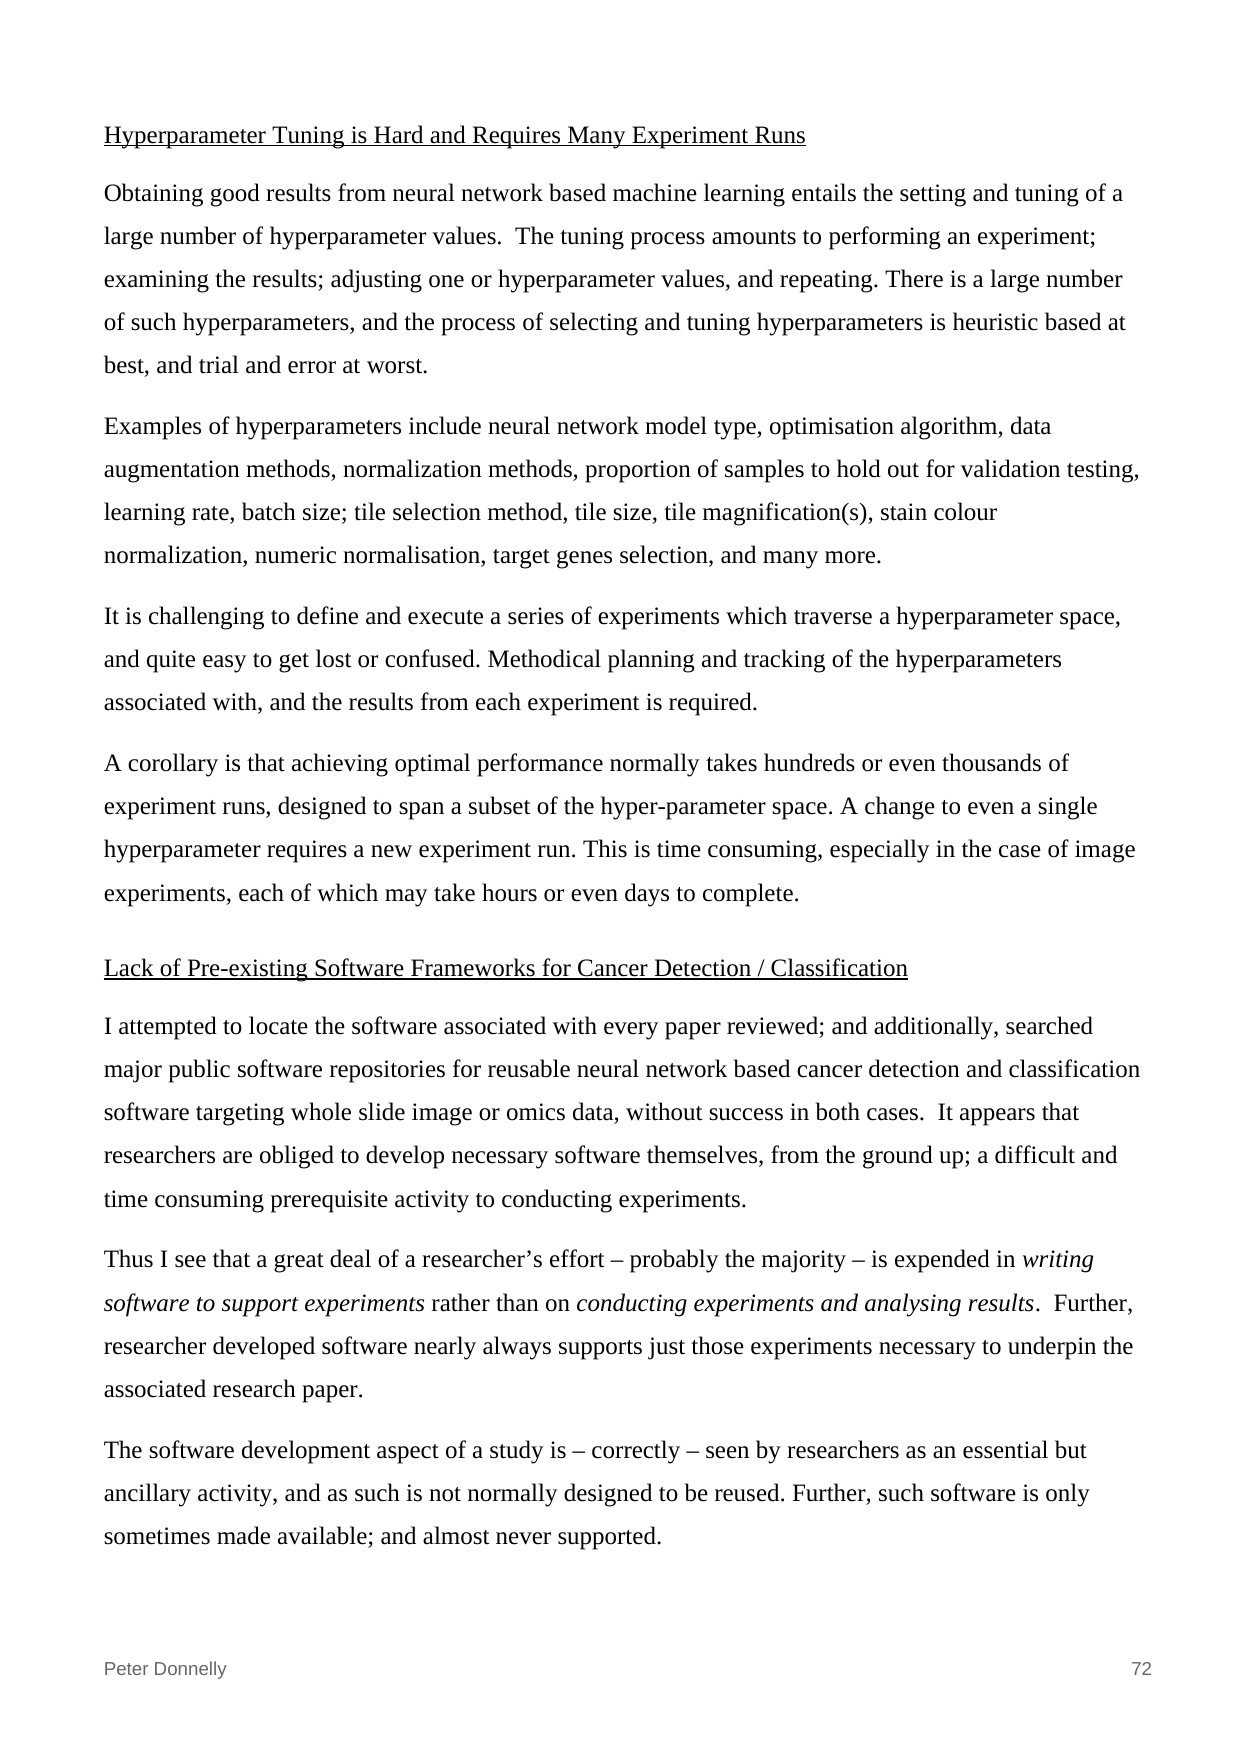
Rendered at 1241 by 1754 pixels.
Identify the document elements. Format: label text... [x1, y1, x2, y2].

text Hyperparameter Tuning is Hard and Requires Many Experiment Runs [103, 120, 1146, 148]
text A corollary is that achieving optimal performance normally takes hundreds or even thousands of experiment runs, designed to span a subset of the hyper-parameter space. A change to even a single hyperparameter requires a new experiment run. This is time consuming, especially in the case of image experiments, each of which may take hours or even days to complete. [103, 748, 1146, 906]
text Examples of hyperparameters include neural network model type, optimisation algorithm, data augmentation methods, normalization methods, proportion of samples to hold out for validation testing, learning rate, batch size; tile selection method, tile size, tile magnification(s), stain colour normalization, numeric normalisation, target genes selection, and many more. [103, 411, 1146, 569]
text Thus I see that a great deal of a researcher’s effort – probably the majority – is expended in writing software to support experiments rather than on conducting experiments and analysing results. Further, researcher developed software nearly always supports just those experiments necessary to underpin the associated research paper. [103, 1244, 1146, 1403]
text It is challenging to define and execute a series of experiments which traverse a hyperparameter space, and quite easy to get lost or confused. Methodical planning and tracking of the hyperparameters associated with, and the results from each experiment is required. [103, 601, 1146, 716]
text The software development aspect of a study is – correctly – seen by researchers as an essential but ancillary activity, and as such is not normally designed to be reused. Further, such software is only sometimes made available; and almost never supported. [103, 1435, 1146, 1550]
text Obtaining good results from neural network based machine learning entails the setting and tuning of a large number of hyperparameter values. The tuning process amounts to performing an experiment; examining the results; adjusting one or hyperparameter values, and repeating. There is a large number of such hyperparameters, and the process of selecting and tuning hyperparameters is heuristic based at best, and trial and error at worst. [103, 178, 1146, 379]
text I attempted to locate the software associated with every paper reviewed; and additionally, searched major public software repositories for reusable neural network based cancer detection and classification software targeting whole slide image or omics data, without success in both cases. It appears that researchers are obliged to develop necessary software themselves, from the ground up; a difficult and time consuming prerequisite activity to conducting experiments. [103, 1011, 1146, 1212]
text Lack of Pre-existing Software Frameworks for Cancer Detection / Classification [103, 953, 1146, 982]
